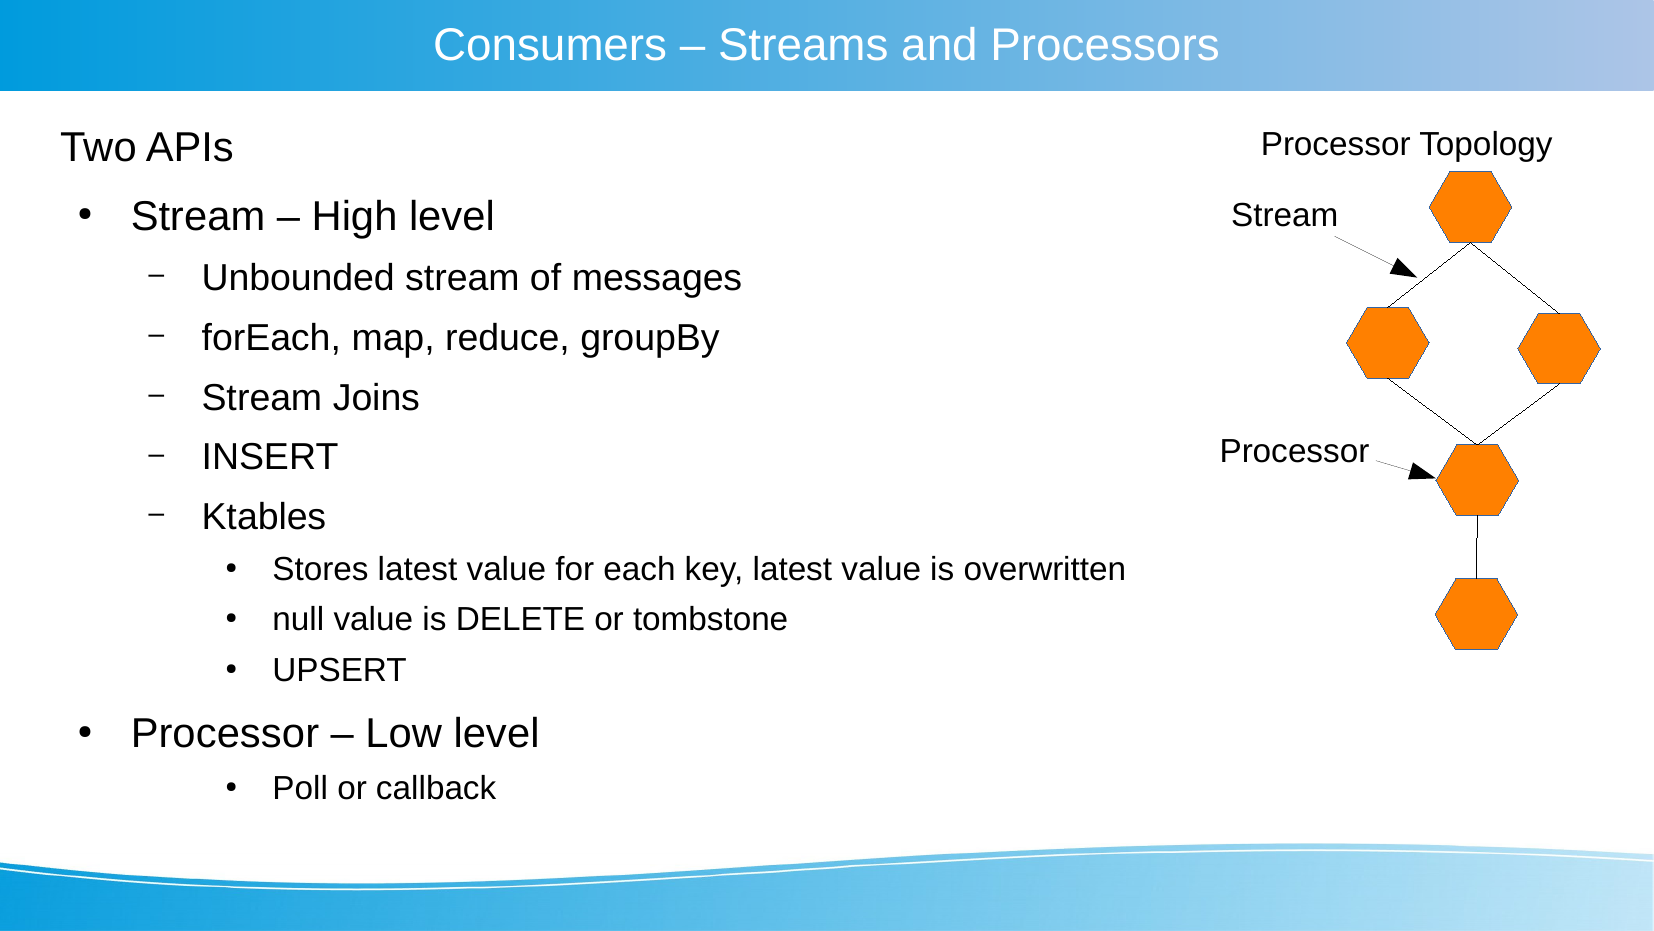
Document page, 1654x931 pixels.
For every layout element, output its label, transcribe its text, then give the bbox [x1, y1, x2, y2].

text_box [1435, 444, 1519, 516]
text_box Stream [1216, 188, 1376, 260]
picture [0, 843, 1654, 931]
text_box [1429, 189, 1512, 243]
title Consumers – Streams and Processors [82, 5, 1571, 85]
text_box [1517, 313, 1601, 384]
text_box Processor [1204, 425, 1406, 478]
text_box Processor Topology [1246, 117, 1642, 189]
list Two APIs Stream – High level Unbounded stream of messages forEach, map, reduce, groupBy Stream Joins INSERT Ktables Stores latest value for each key, latest value is overwritten null value is DELETE or tombstone UPSERT Processor – Low level Poll or callback [60, 123, 1591, 833]
text_box [1435, 578, 1518, 650]
text_box [1346, 307, 1430, 379]
